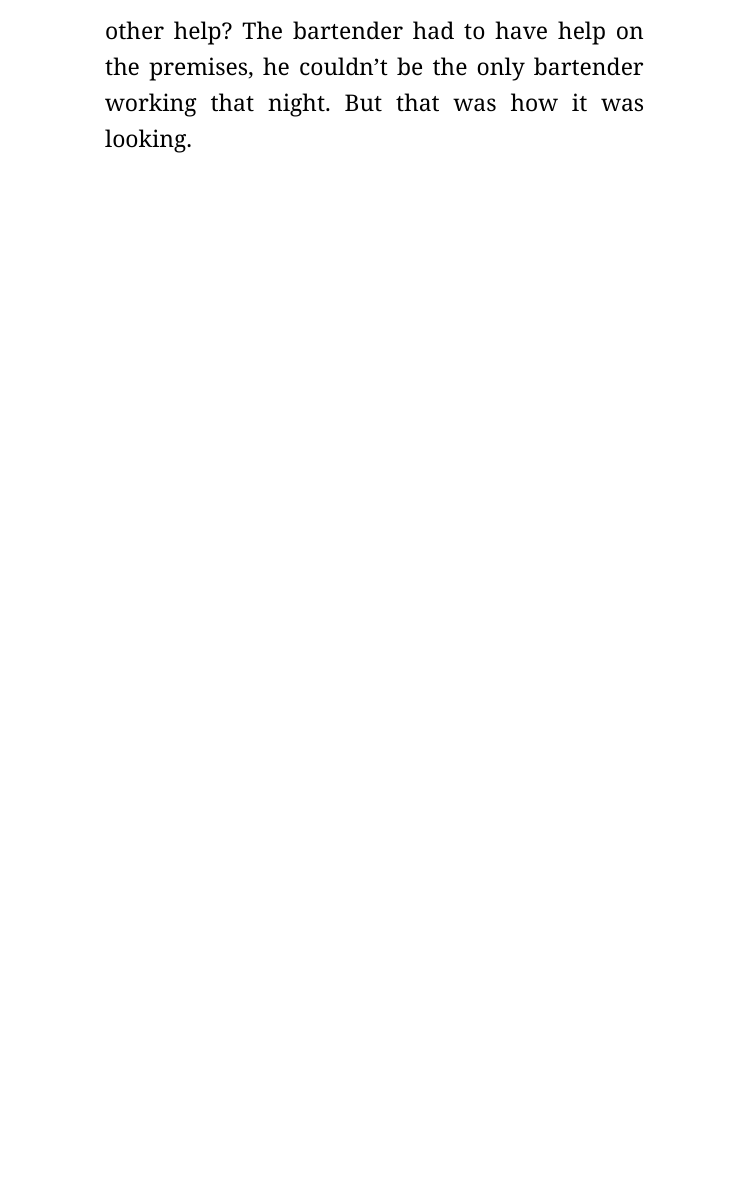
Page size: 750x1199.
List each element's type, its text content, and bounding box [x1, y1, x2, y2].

text other help? The bartender had to have help on the premises, he couldn’t be the only bartender working that night. But that was how it was looking. [105, 15, 645, 154]
